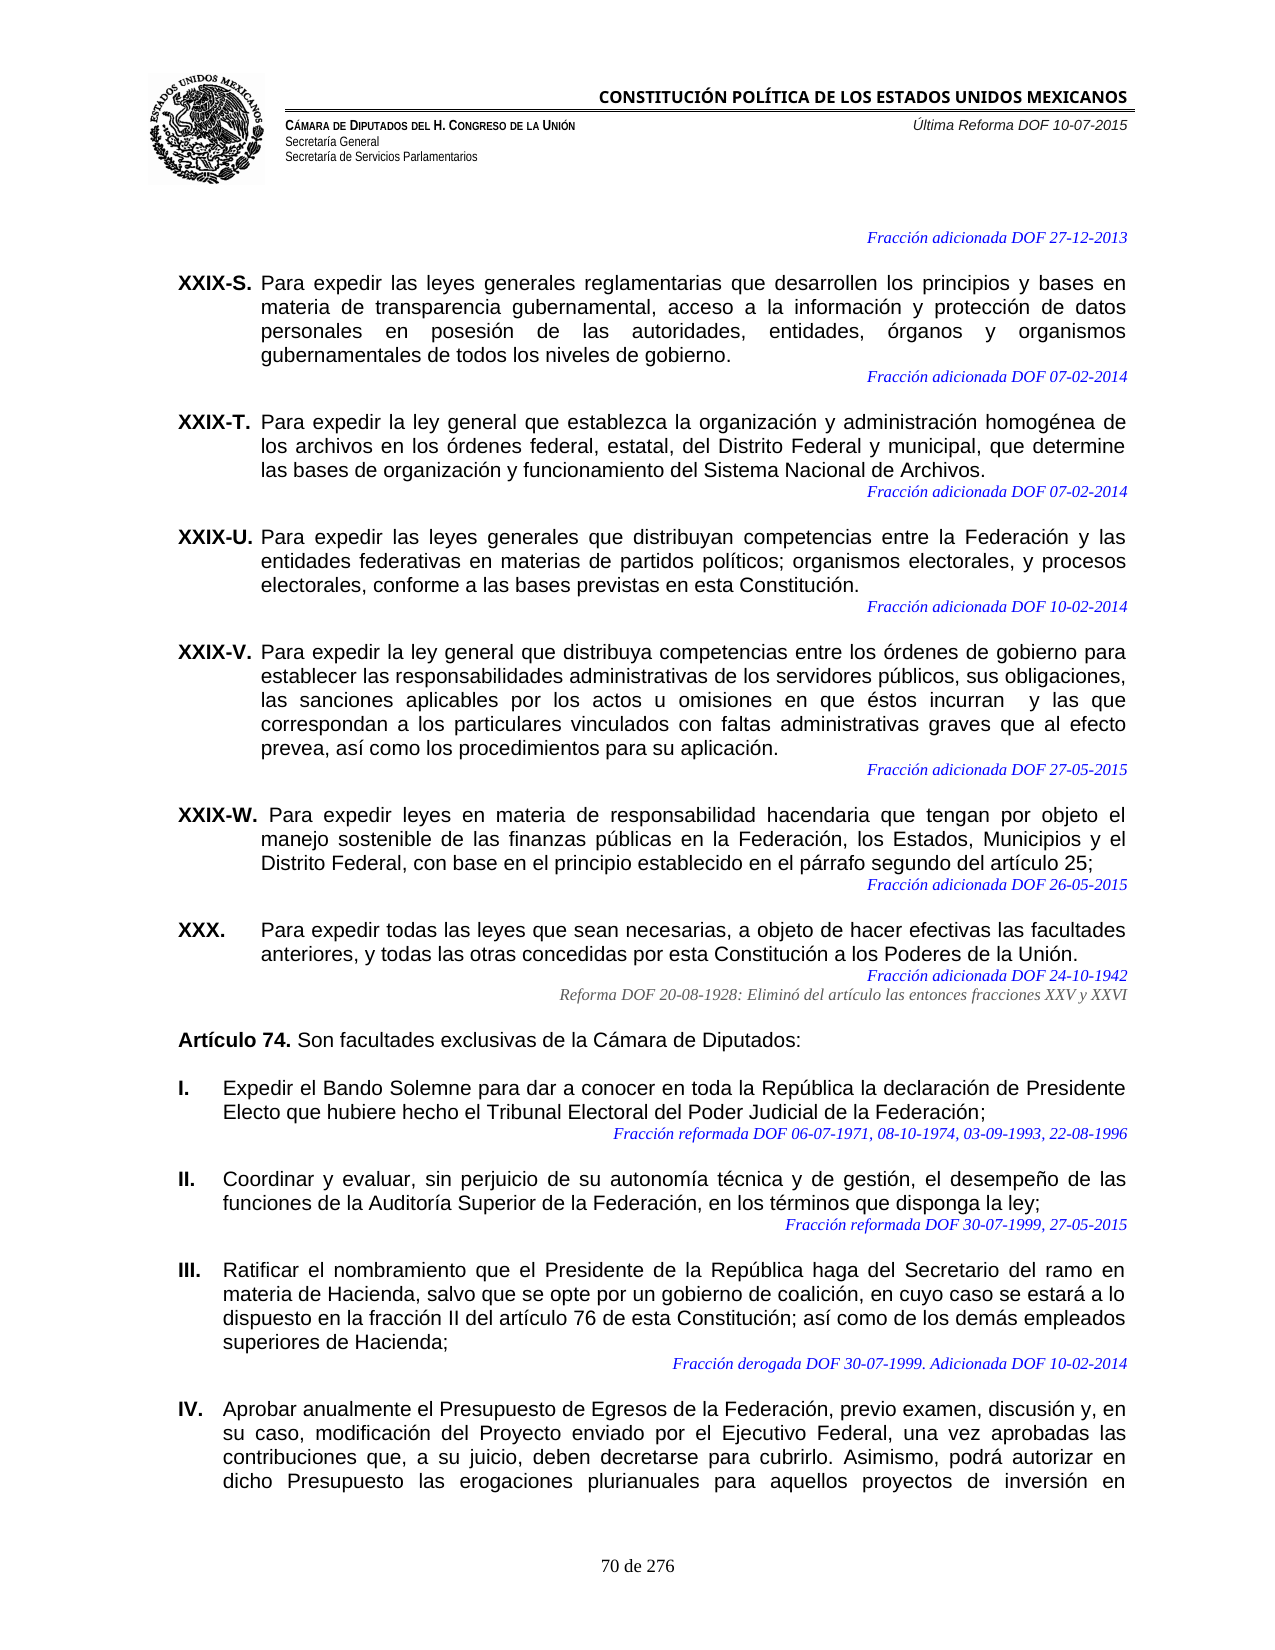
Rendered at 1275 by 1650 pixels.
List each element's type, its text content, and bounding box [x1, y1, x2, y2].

text XXIX-U. Para expedir las leyes generales que distribuyan competencias entre la Federación y las entidades federativas en materias de partidos políticos; organismos electorales, y procesos electorales, conforme a las bases previstas en esta Constitución. [178, 525, 1127, 597]
text XXIX-T. Para expedir la ley general que establezca la organización y administración homogénea de los archivos en los órdenes federal, estatal, del Distrito Federal y municipal, que determine las bases de organización y funcionamiento del Sistema Nacional de Archivos. [178, 410, 1127, 482]
text III. Ratificar el nombramiento que el Presidente de la República haga del Secretario del ramo en materia de Hacienda, salvo que se opte por un gobierno de coalición, en cuyo caso se estará a lo dispuesto en la fracción II del artículo 76 de esta Constitución; así como de los demás empleados superiores de Hacienda; [178, 1258, 1127, 1354]
text Fracción adicionada DOF 27-05-2015 [148, 760, 1127, 779]
text Fracción adicionada DOF 24-10-1942 [148, 966, 1127, 985]
text Fracción reformada DOF 06-07-1971, 08-10-1974, 03-09-1993, 22-08-1996 [148, 1124, 1127, 1143]
text Artículo 74. Son facultades exclusivas de la Cámara de Diputados: [148, 1028, 1127, 1052]
text XXIX-W. Para expedir leyes en materia de responsabilidad hacendaria que tengan por objeto el manejo sostenible de las finanzas públicas en la Federación, los Estados, Municipios y el Distrito Federal, con base en el principio establecido en el párrafo segundo del artículo 25; [178, 803, 1127, 875]
text Fracción derogada DOF 30-07-1999. Adicionada DOF 10-02-2014 [148, 1354, 1127, 1373]
text Fracción adicionada DOF 07-02-2014 [148, 482, 1127, 501]
text Reforma DOF 20-08-1928: Eliminó del artículo las entonces fracciones XXV y XXVI [148, 985, 1127, 1004]
text XXIX-S. Para expedir las leyes generales reglamentarias que desarrollen los principios y bases en materia de transparencia gubernamental, acceso a la información y protección de datos personales en posesión de las autoridades, entidades, órganos y organismos gubernamentales de todos los niveles de gobierno. [178, 271, 1127, 367]
text XXX. Para expedir todas las leyes que sean necesarias, a objeto de hacer efectivas las facultades anteriores, y todas las otras concedidas por esta Constitución a los Poderes de la Unión. [178, 918, 1127, 966]
text I. Expedir el Bando Solemne para dar a conocer en toda la República la declaración de Presidente Electo que hubiere hecho el Tribunal Electoral del Poder Judicial de la Federación; [178, 1076, 1127, 1124]
text Fracción adicionada DOF 27-12-2013 [148, 228, 1127, 247]
text II. Coordinar y evaluar, sin perjuicio de su autonomía técnica y de gestión, el desempeño de las funciones de la Auditoría Superior de la Federación, en los términos que disponga la ley; [178, 1167, 1127, 1215]
text Fracción adicionada DOF 07-02-2014 [148, 367, 1127, 386]
text Fracción adicionada DOF 10-02-2014 [148, 597, 1127, 616]
text Fracción reformada DOF 30-07-1999, 27-05-2015 [148, 1215, 1127, 1234]
text XXIX-V. Para expedir la ley general que distribuya competencias entre los órdenes de gobierno para establecer las responsabilidades administrativas de los servidores públicos, sus obligaciones, las sanciones aplicables por los actos u omisiones en que éstos incurran y las que correspondan a los particulares vinculados con faltas administrativas graves que al efecto prevea, así como los procedimientos para su aplicación. [178, 640, 1127, 760]
text IV. Aprobar anualmente el Presupuesto de Egresos de la Federación, previo examen, discusión y, en su caso, modificación del Proyecto enviado por el Ejecutivo Federal, una vez aprobadas las contribuciones que, a su juicio, deben decretarse para cubrirlo. Asimismo, podrá autorizar en dicho Presupuesto las erogaciones plurianuales para aquellos proyectos de inversión en [178, 1397, 1127, 1493]
text Fracción adicionada DOF 26-05-2015 [148, 875, 1127, 894]
